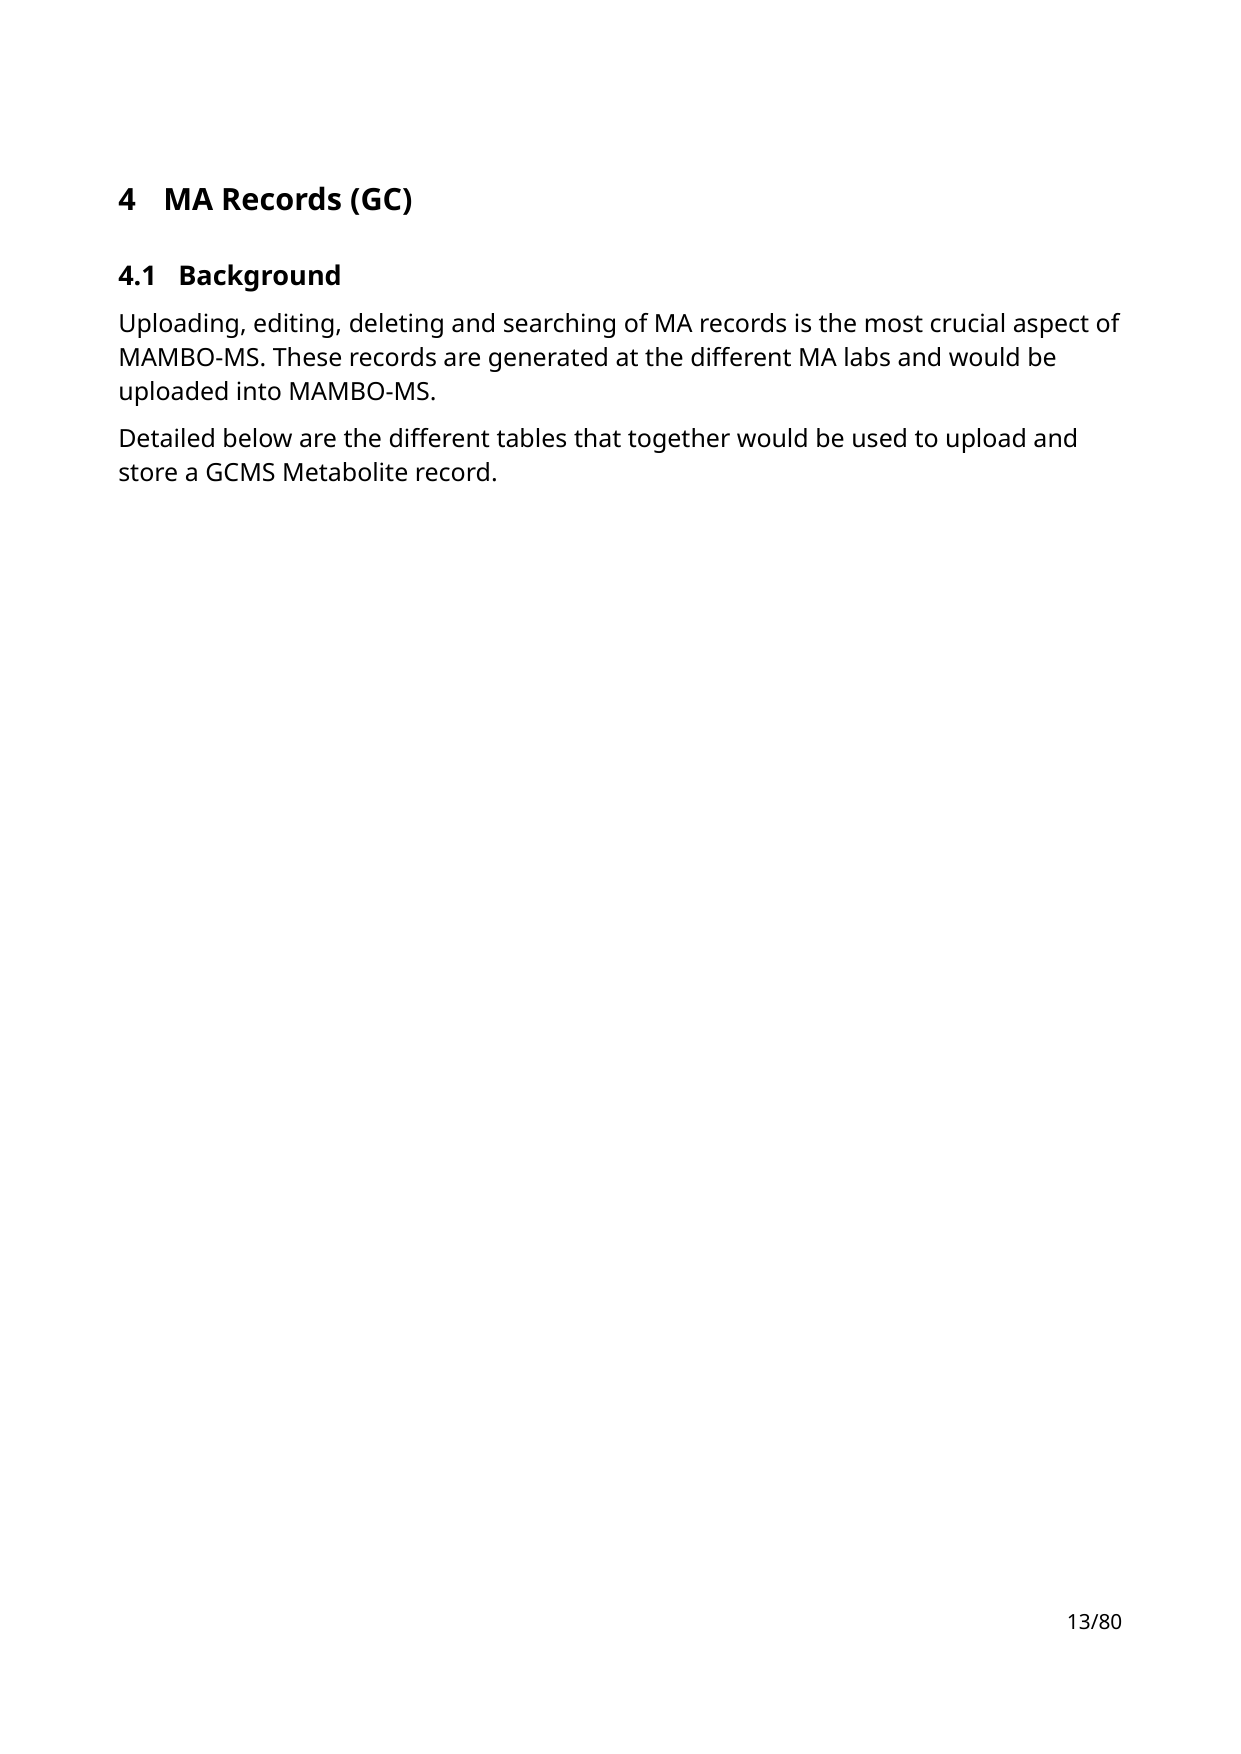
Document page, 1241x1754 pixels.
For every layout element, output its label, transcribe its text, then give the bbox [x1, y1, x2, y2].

text Uploading, editing, deleting and searching of MA records is the most crucial aspect of MAMBO-MS. These records are generated at the different MA labs and would be uploaded into MAMBO-MS. [118, 306, 1122, 408]
subtitle Background [118, 256, 1122, 293]
text Detailed below are the different tables that together would be used to upload and store a GCMS Metabolite record. [118, 421, 1122, 489]
subtitle MA Records (GC) [118, 177, 1122, 219]
